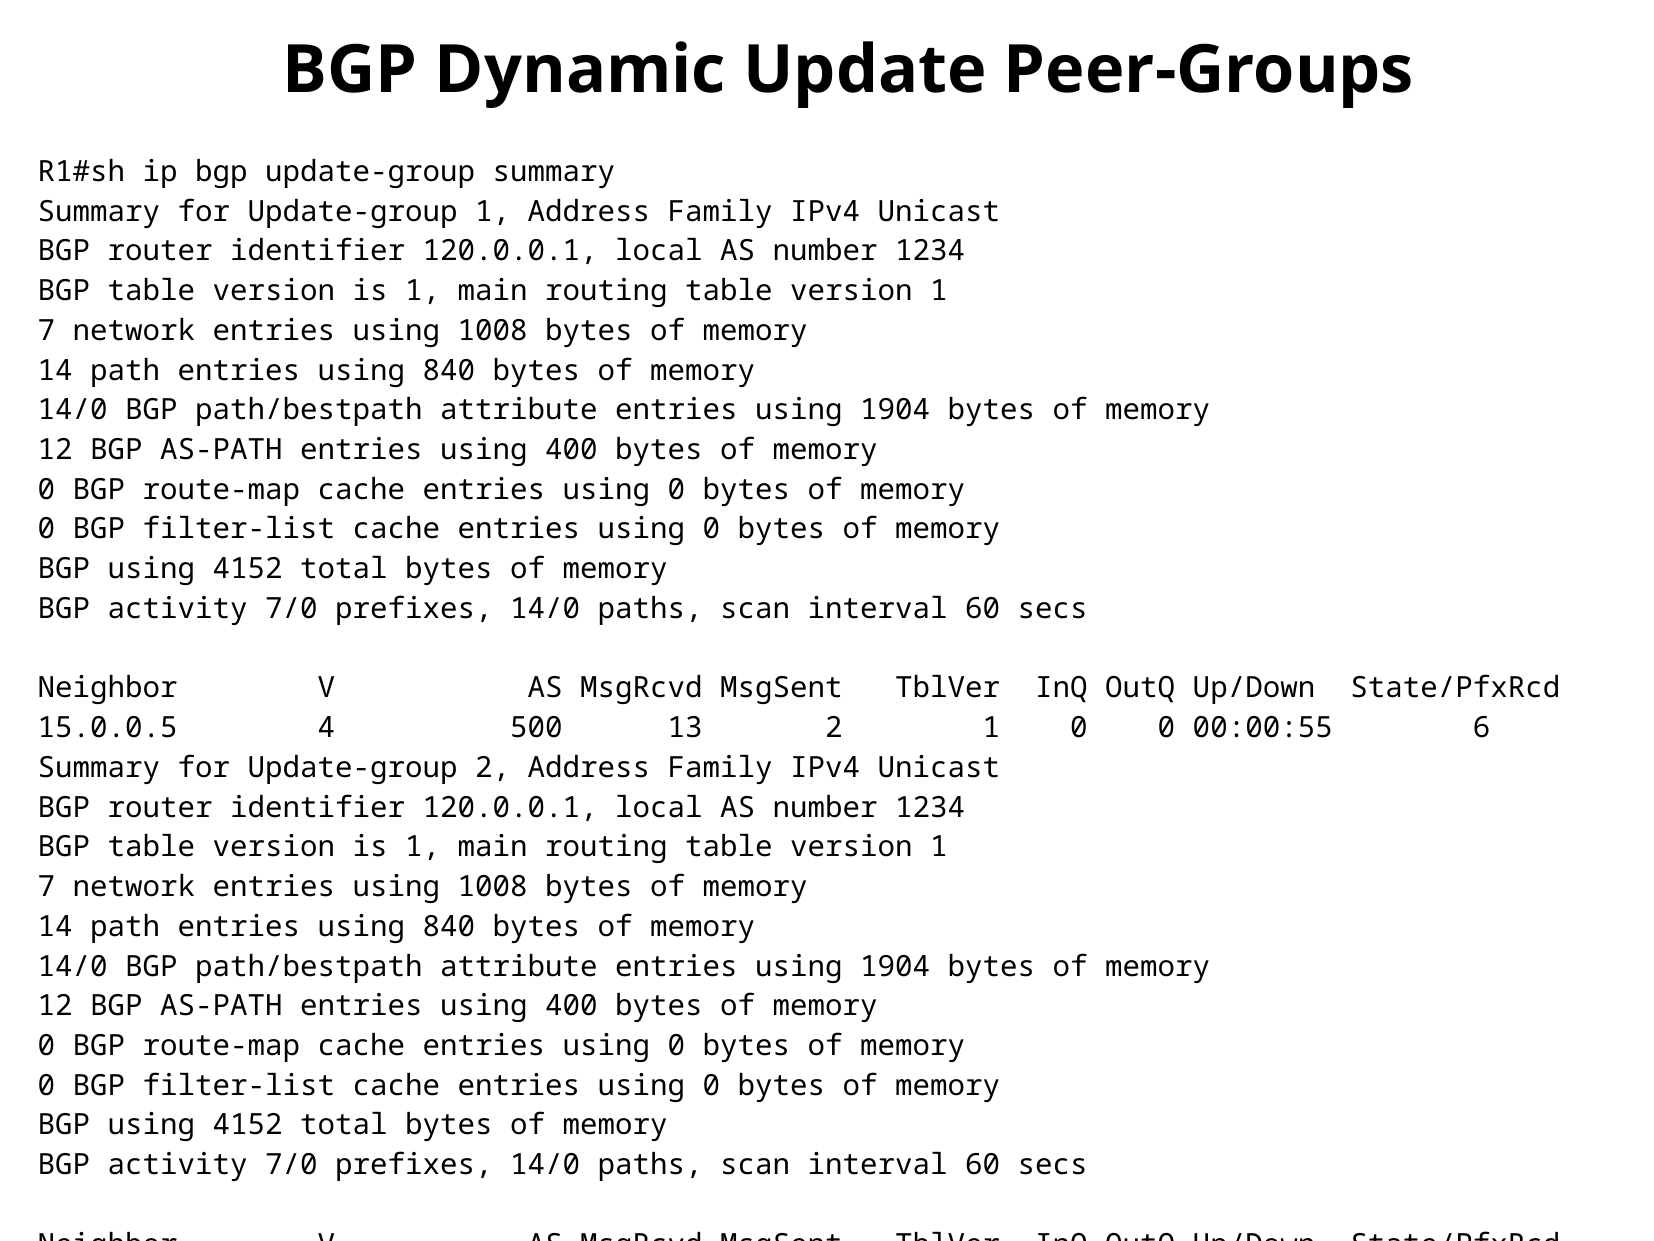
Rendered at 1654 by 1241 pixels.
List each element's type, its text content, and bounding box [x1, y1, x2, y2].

text_box BGP Dynamic Update Peer-Groups [112, 37, 1586, 113]
list R1#sh ip bgp update-group summary Summary for Update-group 1, Address Family IPv4 Unicast BGP router identifier 120.0.0.1, local AS number 1234 BGP table version is 1, main routing table version 1 7 network entries using 1008 bytes of memory 14 path entries using 840 bytes of memory 14/0 BGP path/bestpath attribute entries using 1904 bytes of memory 12 BGP AS-PATH entries using 400 bytes of memory 0 BGP route-map cache entries using 0 bytes of memory 0 BGP filter-list cache entries using 0 bytes of memory BGP using 4152 total bytes of memory BGP activity 7/0 prefixes, 14/0 paths, scan interval 60 secs Neighbor V AS MsgRcvd MsgSent TblVer InQ OutQ Up/Down State/PfxRcd 15.0.0.5 4 500 13 2 1 0 0 00:00:55 6 Summary for Update-group 2, Address Family IPv4 Unicast BGP router identifier 120.0.0.1, local AS number 1234 BGP table version is 1, main routing table version 1 7 network entries using 1008 bytes of memory 14 path entries using 840 bytes of memory 14/0 BGP path/bestpath attribute entries using 1904 bytes of memory 12 BGP AS-PATH entries using 400 bytes of memory 0 BGP route-map cache entries using 0 bytes of memory 0 BGP filter-list cache entries using 0 bytes of memory BGP using 4152 total bytes of memory BGP activity 7/0 prefixes, 14/0 paths, scan interval 60 secs Neighbor V AS MsgRcvd MsgSent TblVer InQ OutQ Up/Down State/PfxRcd 10.0.0.2 4 1234 11 2 1 0 0 00:00:53 7 10.0.0.3 4 1234 4 3 1 0 0 00:00:53 0 10.0.0.4 4 1234 5 2 1 0 0 00:00:56 0 [37, 150, 1613, 1201]
